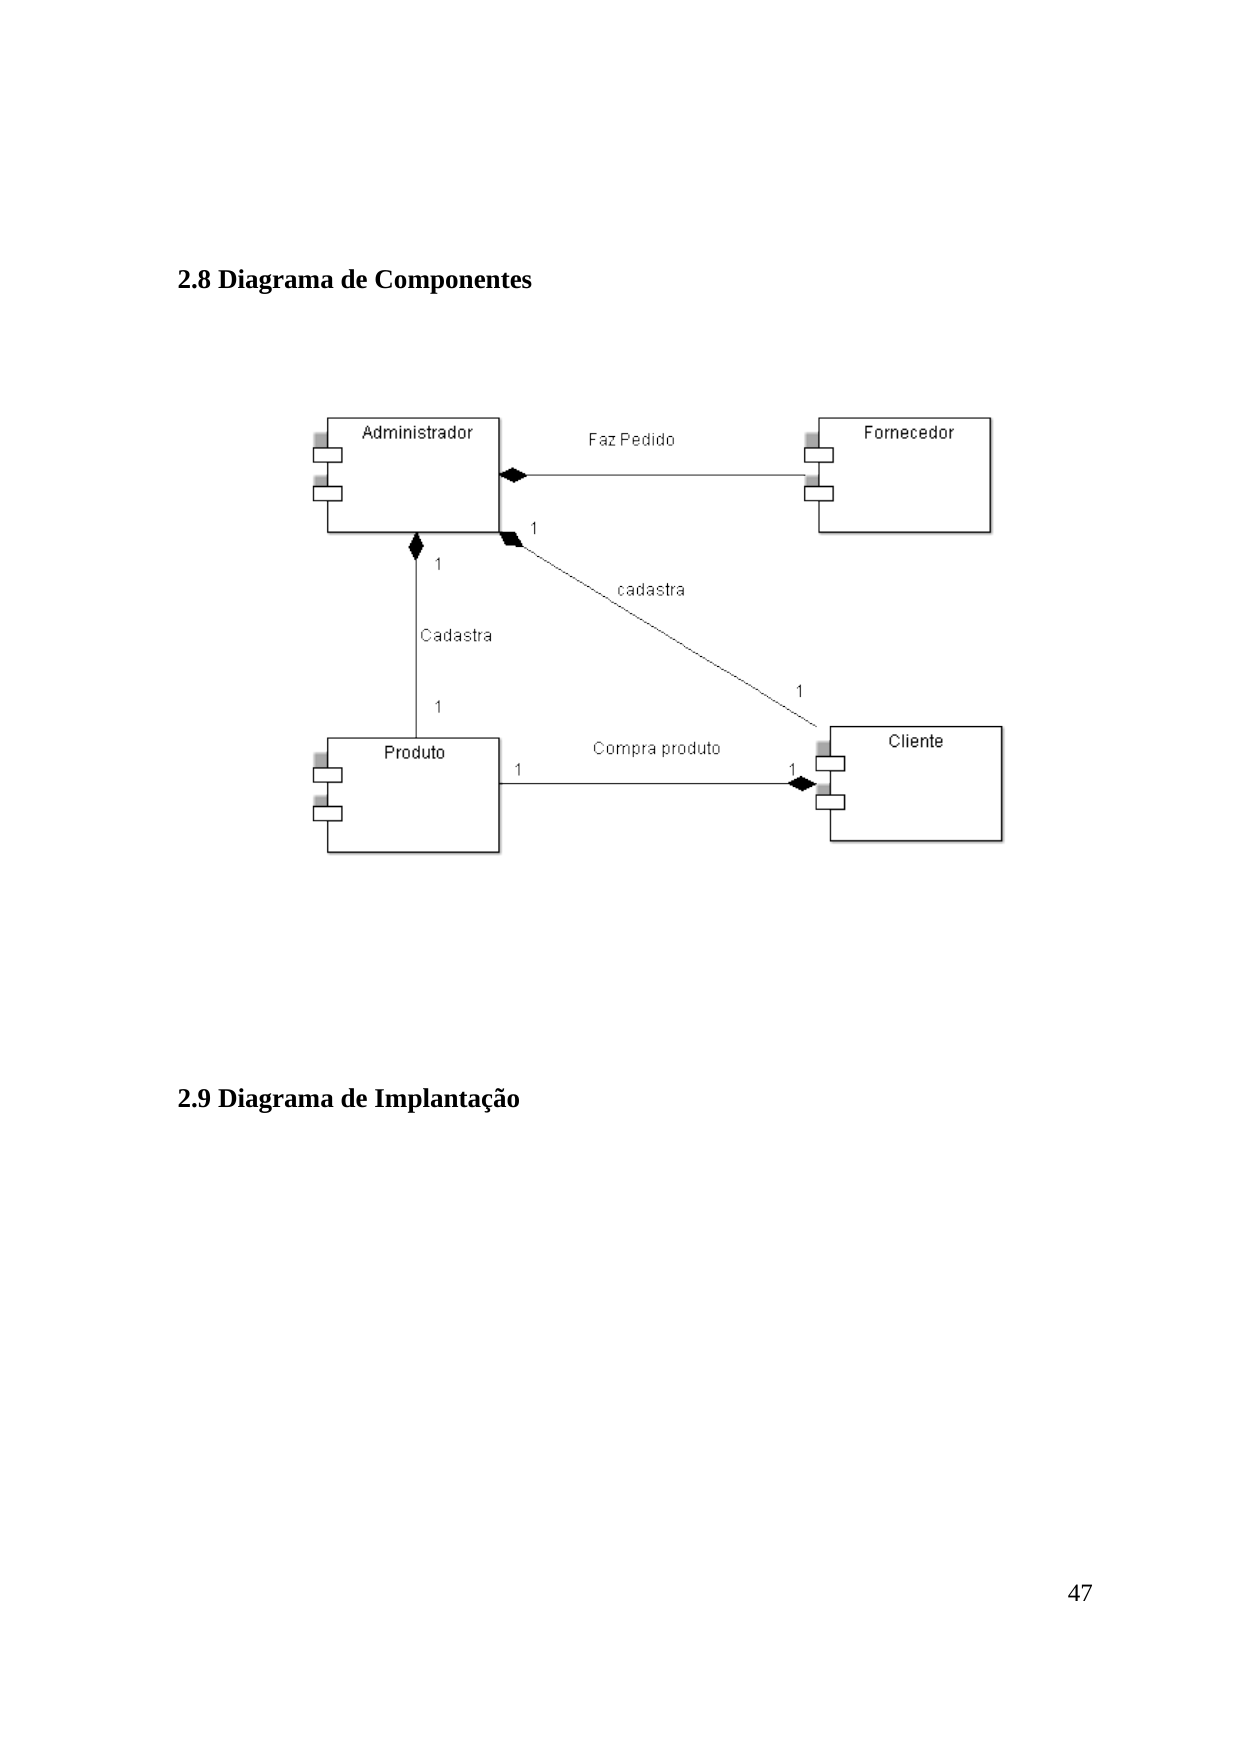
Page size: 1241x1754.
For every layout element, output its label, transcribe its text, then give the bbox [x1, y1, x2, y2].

picture [210, 326, 1104, 966]
subtitle 2.8 Diagrama de Componentes [177, 263, 1093, 294]
subtitle 2.9 Diagrama de Implantação [177, 1082, 1093, 1113]
